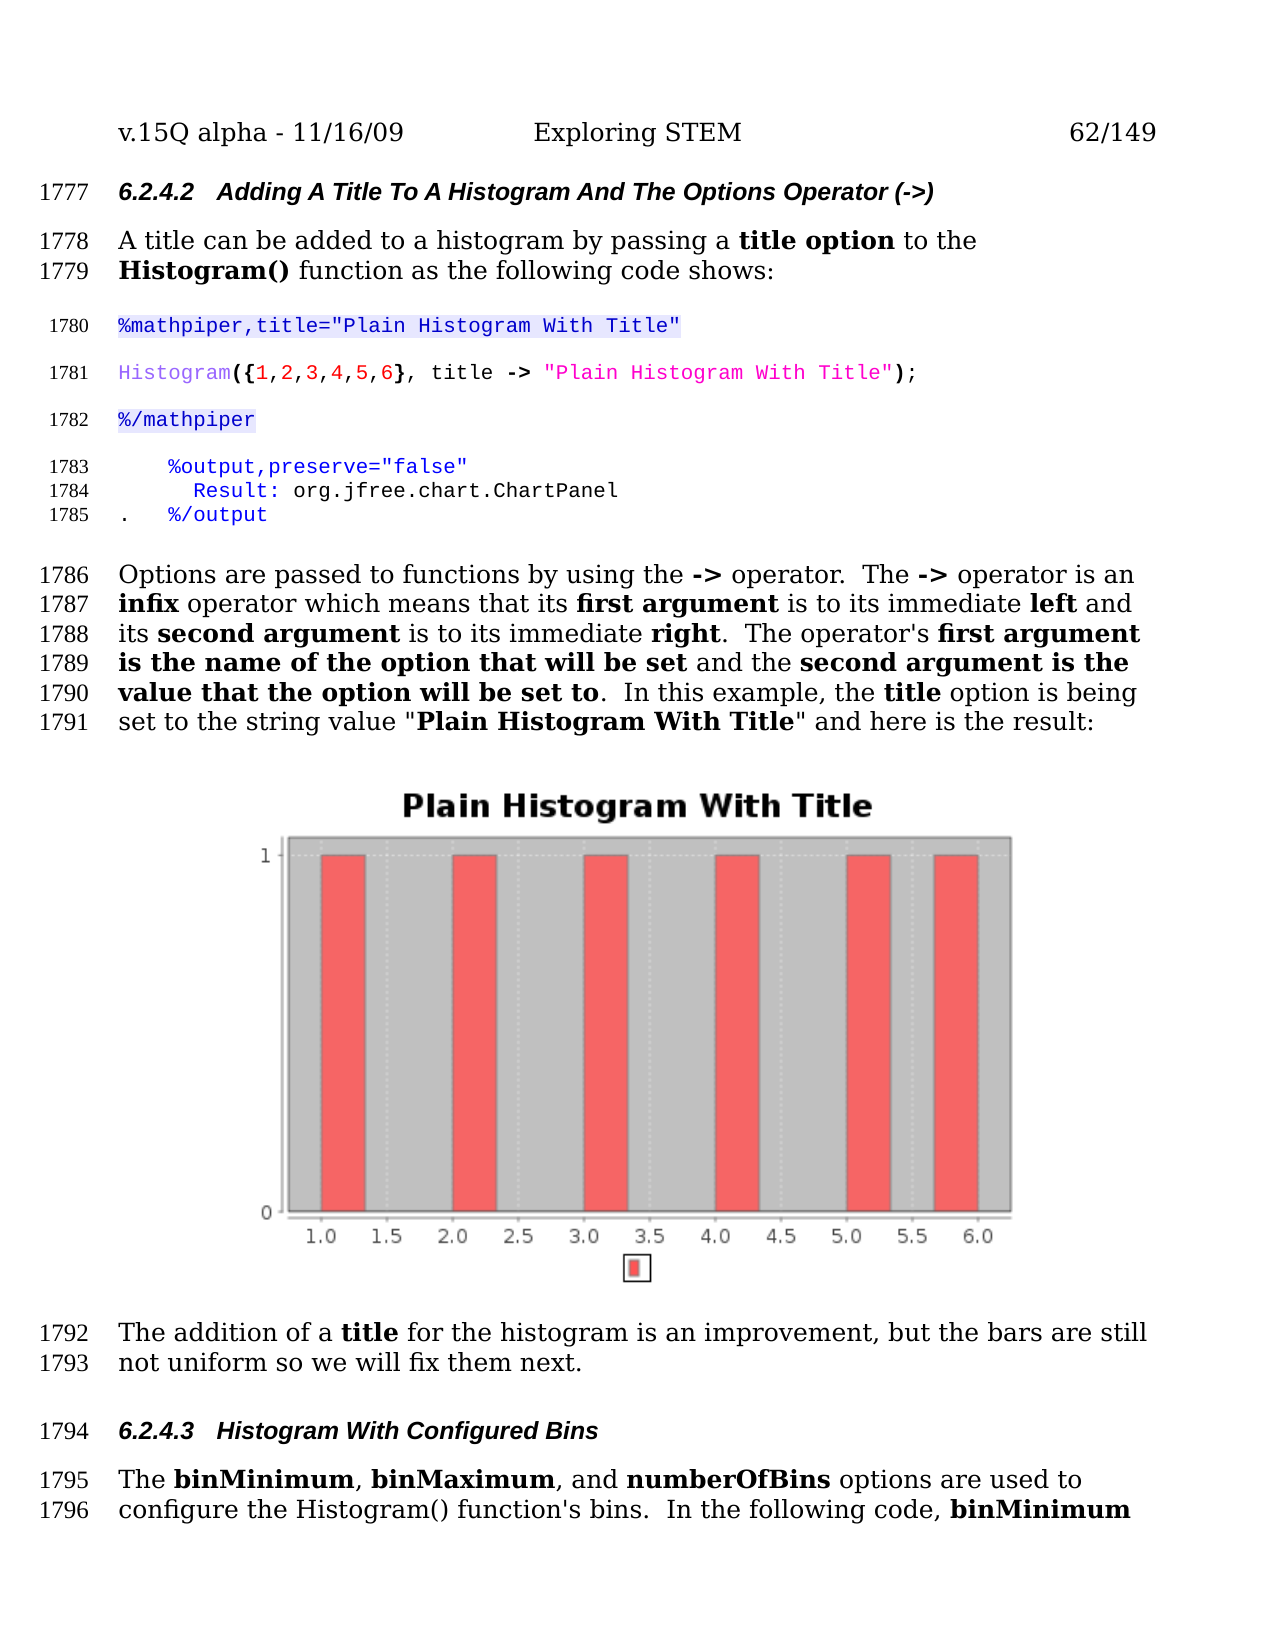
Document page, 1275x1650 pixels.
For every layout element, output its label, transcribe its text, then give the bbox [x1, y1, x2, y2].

text %output,preserve="false" [118, 457, 1157, 480]
text . %/output [118, 504, 1157, 527]
text A title can be added to a histogram by passing a title option to the Histogram() function as the following code shows: [118, 226, 1157, 285]
text The binMinimum, binMaximum, and numberOfBins options are used to configure the Histogram() function's bins. In the following code, binMinimum [118, 1465, 1157, 1524]
text Histogram({1,2,3,4,5,6}, title -> "Plain Histogram With Title"); [118, 362, 1157, 386]
text Options are passed to functions by using the -> operator. The -> operator is an infix operator which means that its first argument is to its immediate left and its second argument is to its immediate right. The operator's first argument is the name of the option that will be set and the second argument is the value that the option will be set to. In this example, the title option is being set to the string value "Plain Histogram With Title" and here is the result: [118, 560, 1157, 736]
text Result: org.jfree.chart.ChartPanel [118, 480, 1157, 504]
text %/mathpiper [118, 409, 1157, 433]
text The addition of a title for the histogram is an improvement, but the bars are still not uniform so we will fix them next. [118, 1318, 1157, 1377]
text %mathpiper,title="Plain Histogram With Title" [118, 315, 1157, 338]
subtitle Adding A Title To A Histogram And The Options Operator (->) [118, 177, 1157, 205]
picture [245, 786, 1030, 1284]
subtitle Histogram With Configured Bins [118, 1416, 1157, 1444]
